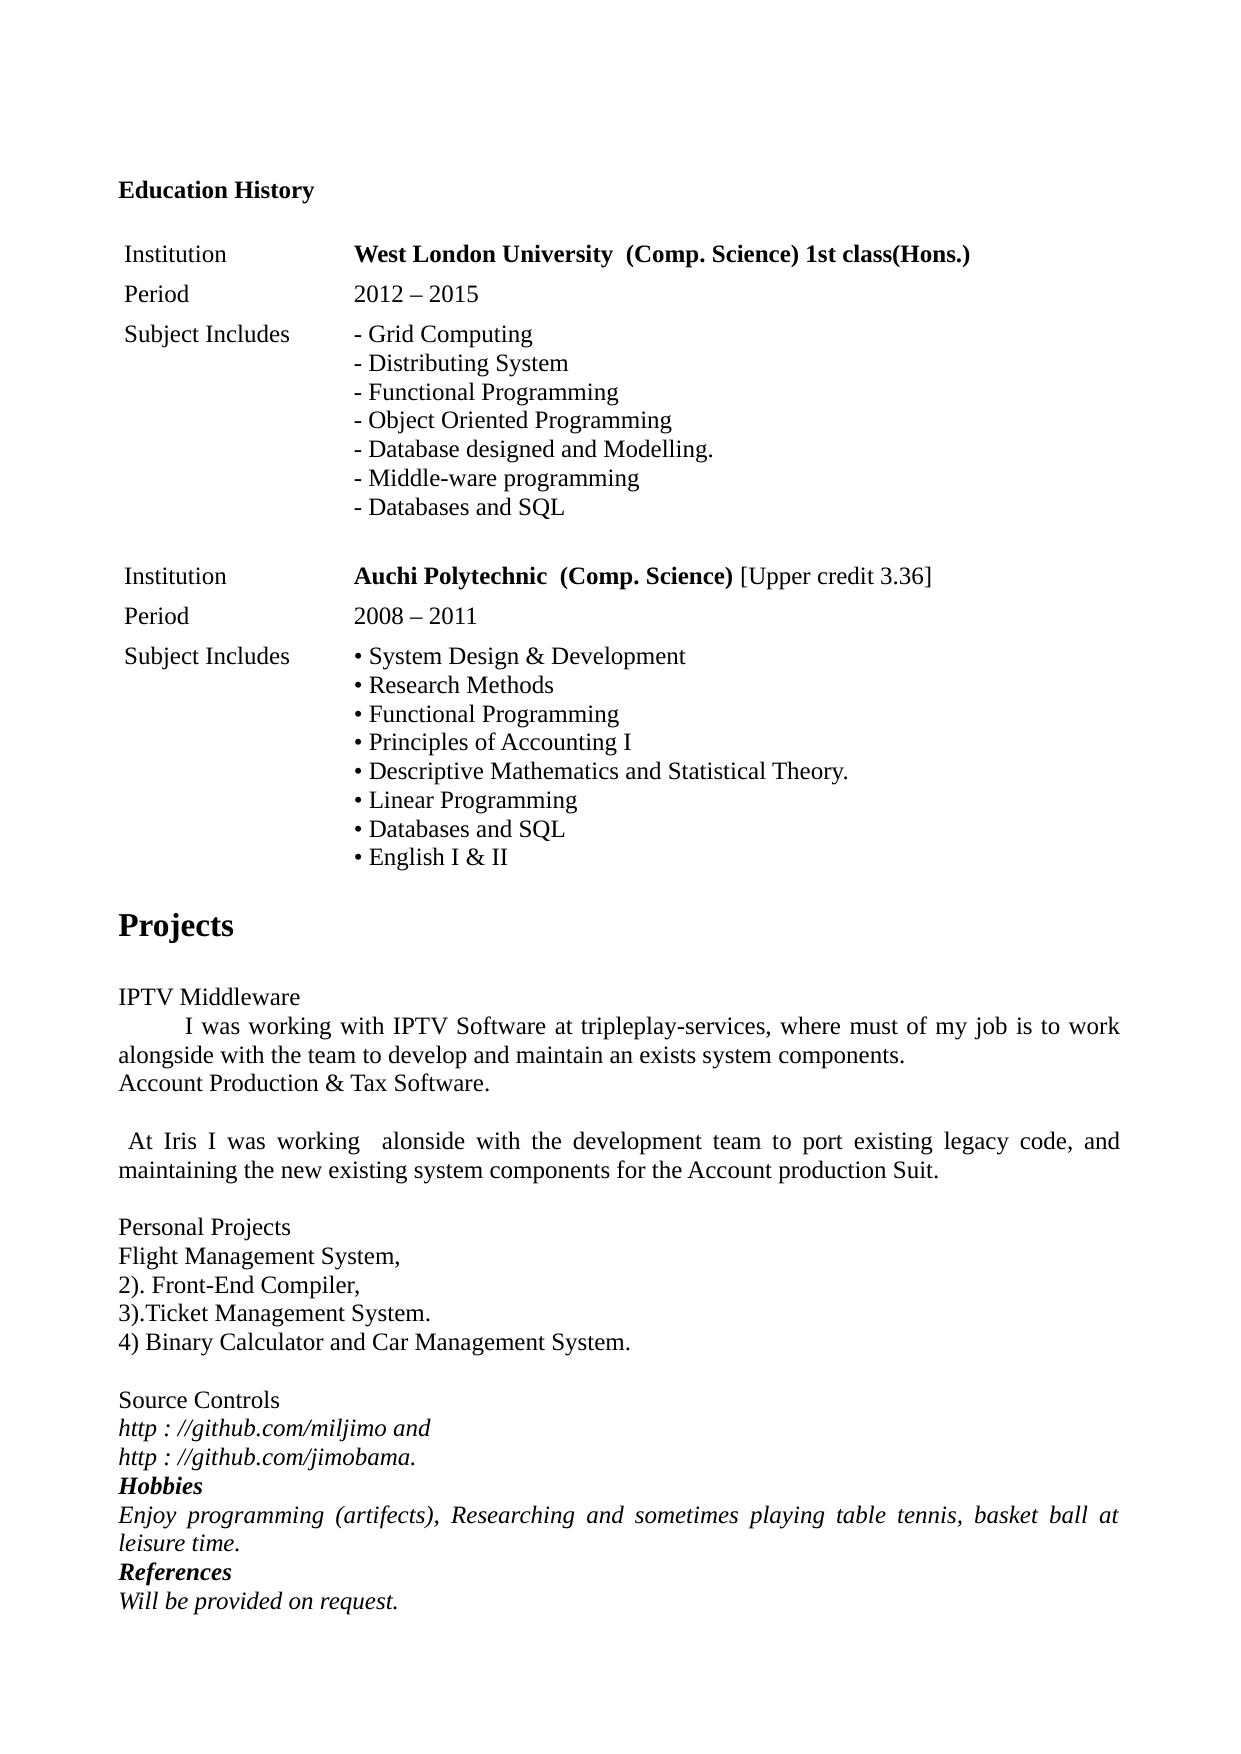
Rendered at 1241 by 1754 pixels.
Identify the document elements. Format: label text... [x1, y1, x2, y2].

table_cell 2008 – 2011 [348, 595, 1127, 635]
table_cell 2012 – 2015 [348, 273, 1127, 313]
text Personal Projects [118, 1212, 1122, 1241]
text 4) Binary Calculator and Car Management System. [118, 1327, 1122, 1356]
text Education History [118, 176, 1122, 204]
text References [118, 1557, 1122, 1586]
text Enjoy programming (artifects), Researching and sometimes playing table tennis, basket ball at leisure time. [118, 1500, 1122, 1557]
text http : //github.com/miljimo and [118, 1413, 1122, 1442]
table_header West London University (Comp. Science) 1st class(Hons.) [348, 233, 1127, 273]
text Account Production & Tax Software. [118, 1068, 1122, 1097]
table_header Institution [118, 555, 348, 595]
table_cell • System Design & Development • Research Methods • Functional Programming • Principles of Accounting I • Descriptive Mathematics and Statistical Theory. • Linear Programming • Databases and SQL • English I & II [348, 635, 1127, 877]
table_cell Subject Includes [118, 635, 348, 877]
text 3).Ticket Management System. [118, 1298, 1122, 1327]
text IPTV Middleware [118, 982, 1122, 1011]
table_header Auchi Polytechnic (Comp. Science) [Upper credit 3.36] [348, 555, 1127, 595]
text At Iris I was working alonside with the development team to port existing legacy code, and maintaining the new existing system components for the Account production Suit. [118, 1126, 1122, 1183]
table_cell Subject Includes [118, 314, 348, 526]
table_header Institution [118, 233, 348, 273]
text Hobbies [118, 1471, 1122, 1500]
table_cell Period [118, 273, 348, 313]
table_cell Period [118, 595, 348, 635]
text 2). Front-End Compiler, [118, 1270, 1122, 1298]
text Projects [118, 906, 1122, 944]
text Flight Management System, [118, 1241, 1122, 1270]
text Source Controls [118, 1385, 1122, 1413]
text http : //github.com/jimobama. [118, 1442, 1122, 1471]
text I was working with IPTV Software at tripleplay-services, where must of my job is to work alongside with the team to develop and maintain an exists system components. [118, 1011, 1122, 1068]
table_cell - Grid Computing - Distributing System - Functional Programming - Object Oriented Programming - Database designed and Modelling. - Middle-ware programming - Databases and SQL [348, 314, 1127, 526]
text Will be provided on request. [118, 1586, 1122, 1615]
